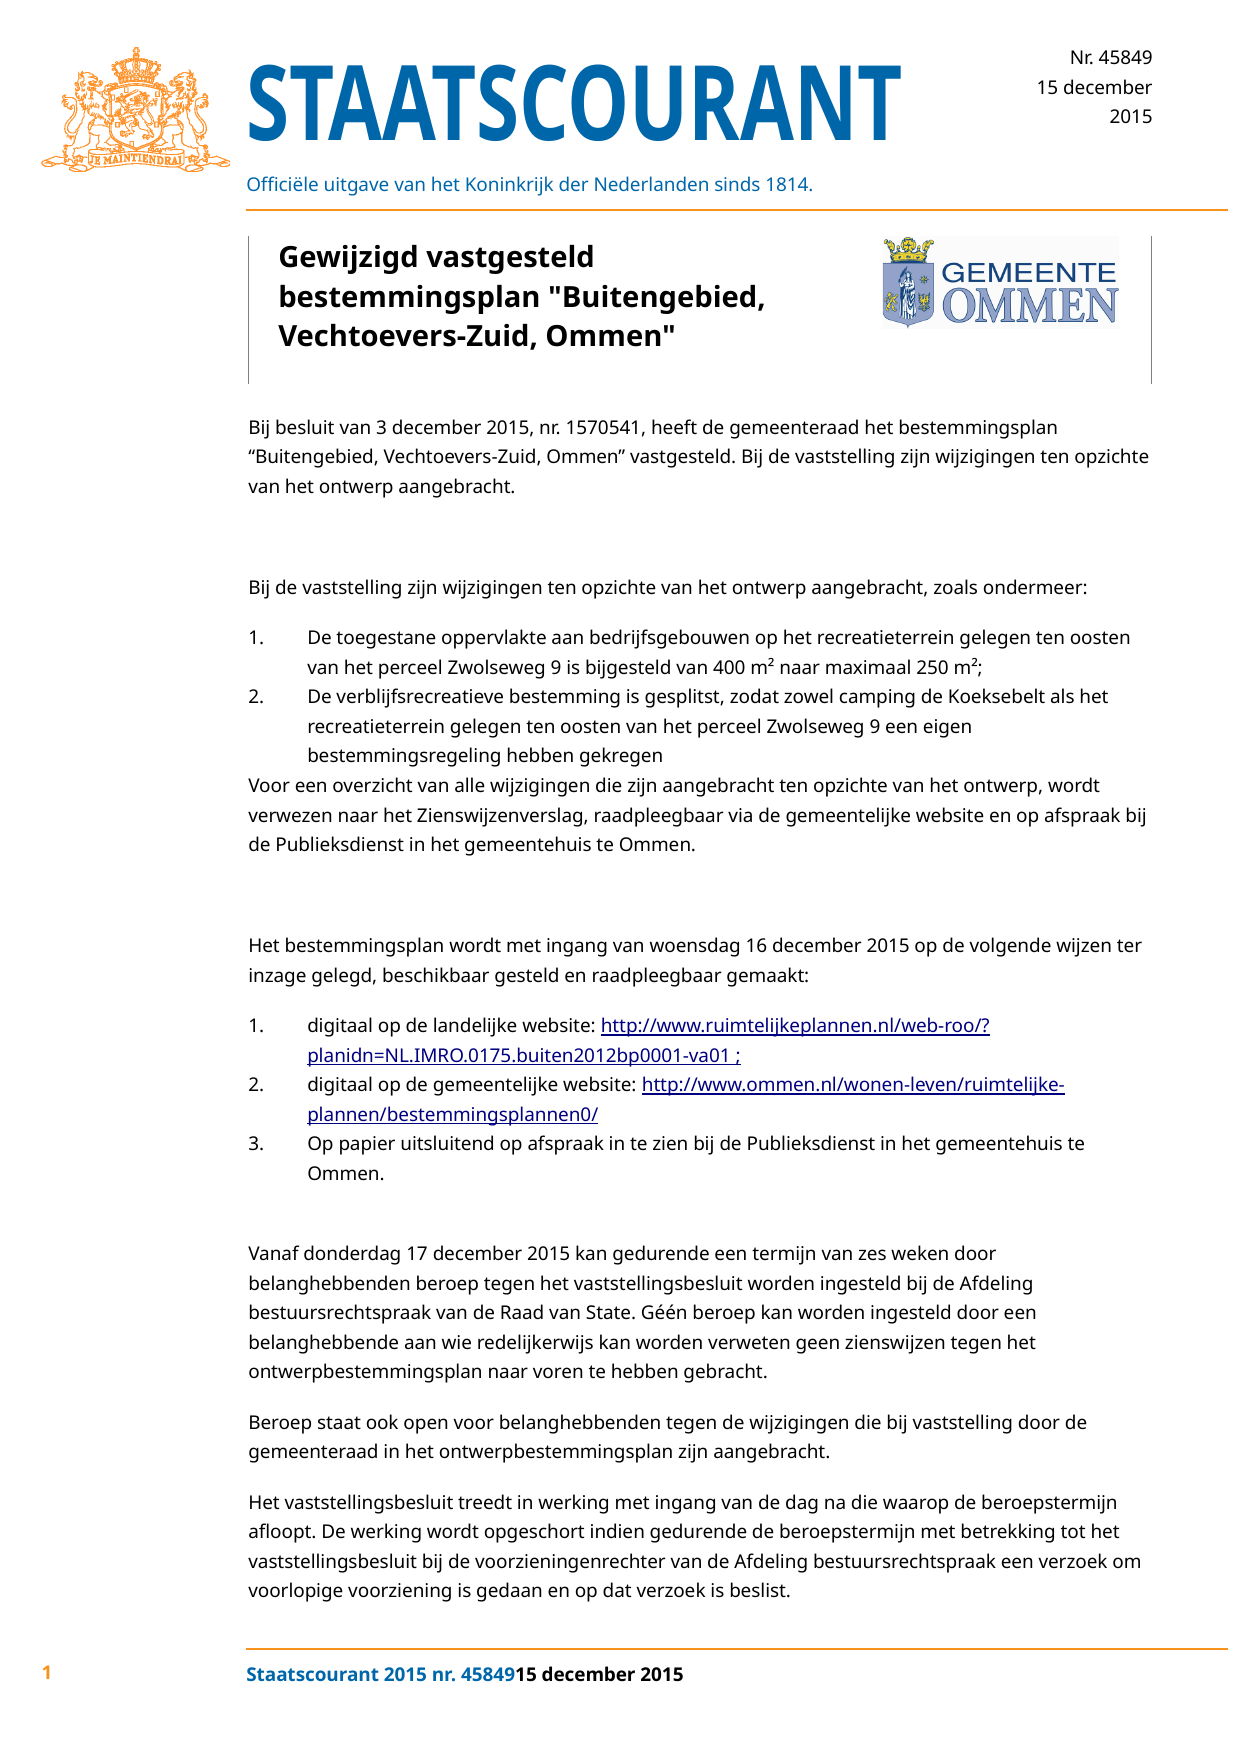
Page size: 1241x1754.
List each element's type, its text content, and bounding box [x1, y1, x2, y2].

picture [882, 236, 1119, 329]
text Beroep staat ook open voor belanghebbenden tegen de wijzigingen die bij vaststelling door de gemeenteraad in het ontwerpbestemmingsplan zijn aangebracht. [248, 1409, 1152, 1464]
text Het vaststellingsbesluit treedt in werking met ingang van de dag na die waarop de beroepstermijn afloopt. De werking wordt opgeschort indien gedurende de beroepstermijn met betrekking tot het vaststellingsbesluit bij de voorzieningenrechter van de Afdeling bestuursrechtspraak een verzoek om voorlopige voorziening is gedaan en op dat verzoek is beslist. [248, 1489, 1152, 1603]
list Op papier uitsluitend op afspraak in te zien bij de Publieksdienst in het gemeentehuis te Ommen. [248, 1131, 1152, 1186]
list De toegestane oppervlakte aan bedrijfsgebouwen op het recreatieterrein gelegen ten oosten van het perceel Zwolseweg 9 is bijgesteld van 400 m² naar maximaal 250 m²; [248, 624, 1152, 680]
picture [41, 47, 231, 172]
table_header [850, 236, 1151, 384]
text Voor een overzicht van alle wijzigingen die zijn aangebracht ten opzichte van het ontwerp, wordt verwezen naar het Zienswijzenverslag, raadpleegbaar via de gemeentelijke website en op afspraak bij de Publieksdienst in het gemeentehuis te Ommen. [248, 772, 1152, 857]
text Vanaf donderdag 17 december 2015 kan gedurende een termijn van zes weken door belanghebbenden beroep tegen het vaststellingsbesluit worden ingesteld bij de Afdeling bestuursrechtspraak van de Raad van State. Géén beroep kan worden ingesteld door een belanghebbende aan wie redelijkerwijs kan worden verweten geen zienswijzen tegen het ontwerpbestemmingsplan naar voren te hebben gebracht. [248, 1240, 1152, 1384]
table_header Gewijzigd vastgesteld bestemmingsplan "Buitengebied, Vechtoevers-Zuid, Ommen" [249, 236, 850, 384]
text Het bestemmingsplan wordt met ingang van woensdag 16 december 2015 op de volgende wijzen ter inzage gelegd, beschikbaar gesteld en raadpleegbaar gemaakt: [248, 932, 1152, 988]
list digitaal op de landelijke website: http://www.ruimtelijkeplannen.nl/web-roo/?planidn=NL.IMRO.0175.buiten2012bp0001-va01 ; [248, 1012, 1152, 1068]
list digitaal op de gemeentelijke website: http://www.ommen.nl/wonen-leven/ruimtelijke-plannen/bestemmingsplannen0/ [248, 1071, 1152, 1127]
text Bij besluit van 3 december 2015, nr. 1570541, heeft de gemeenteraad het bestemmingsplan “Buitengebied, Vechtoevers-Zuid, Ommen” vastgesteld. Bij de vaststelling zijn wijzigingen ten opzichte van het ontwerp aangebracht. [248, 414, 1152, 499]
text Bij de vaststelling zijn wijzigingen ten opzichte van het ontwerp aangebracht, zoals ondermeer: [248, 574, 1152, 600]
list De verblijfsrecreatieve bestemming is gesplitst, zodat zowel camping de Koeksebelt als het recreatieterrein gelegen ten oosten van het perceel Zwolseweg 9 een eigen bestemmingsregeling hebben gekregen [248, 683, 1152, 768]
